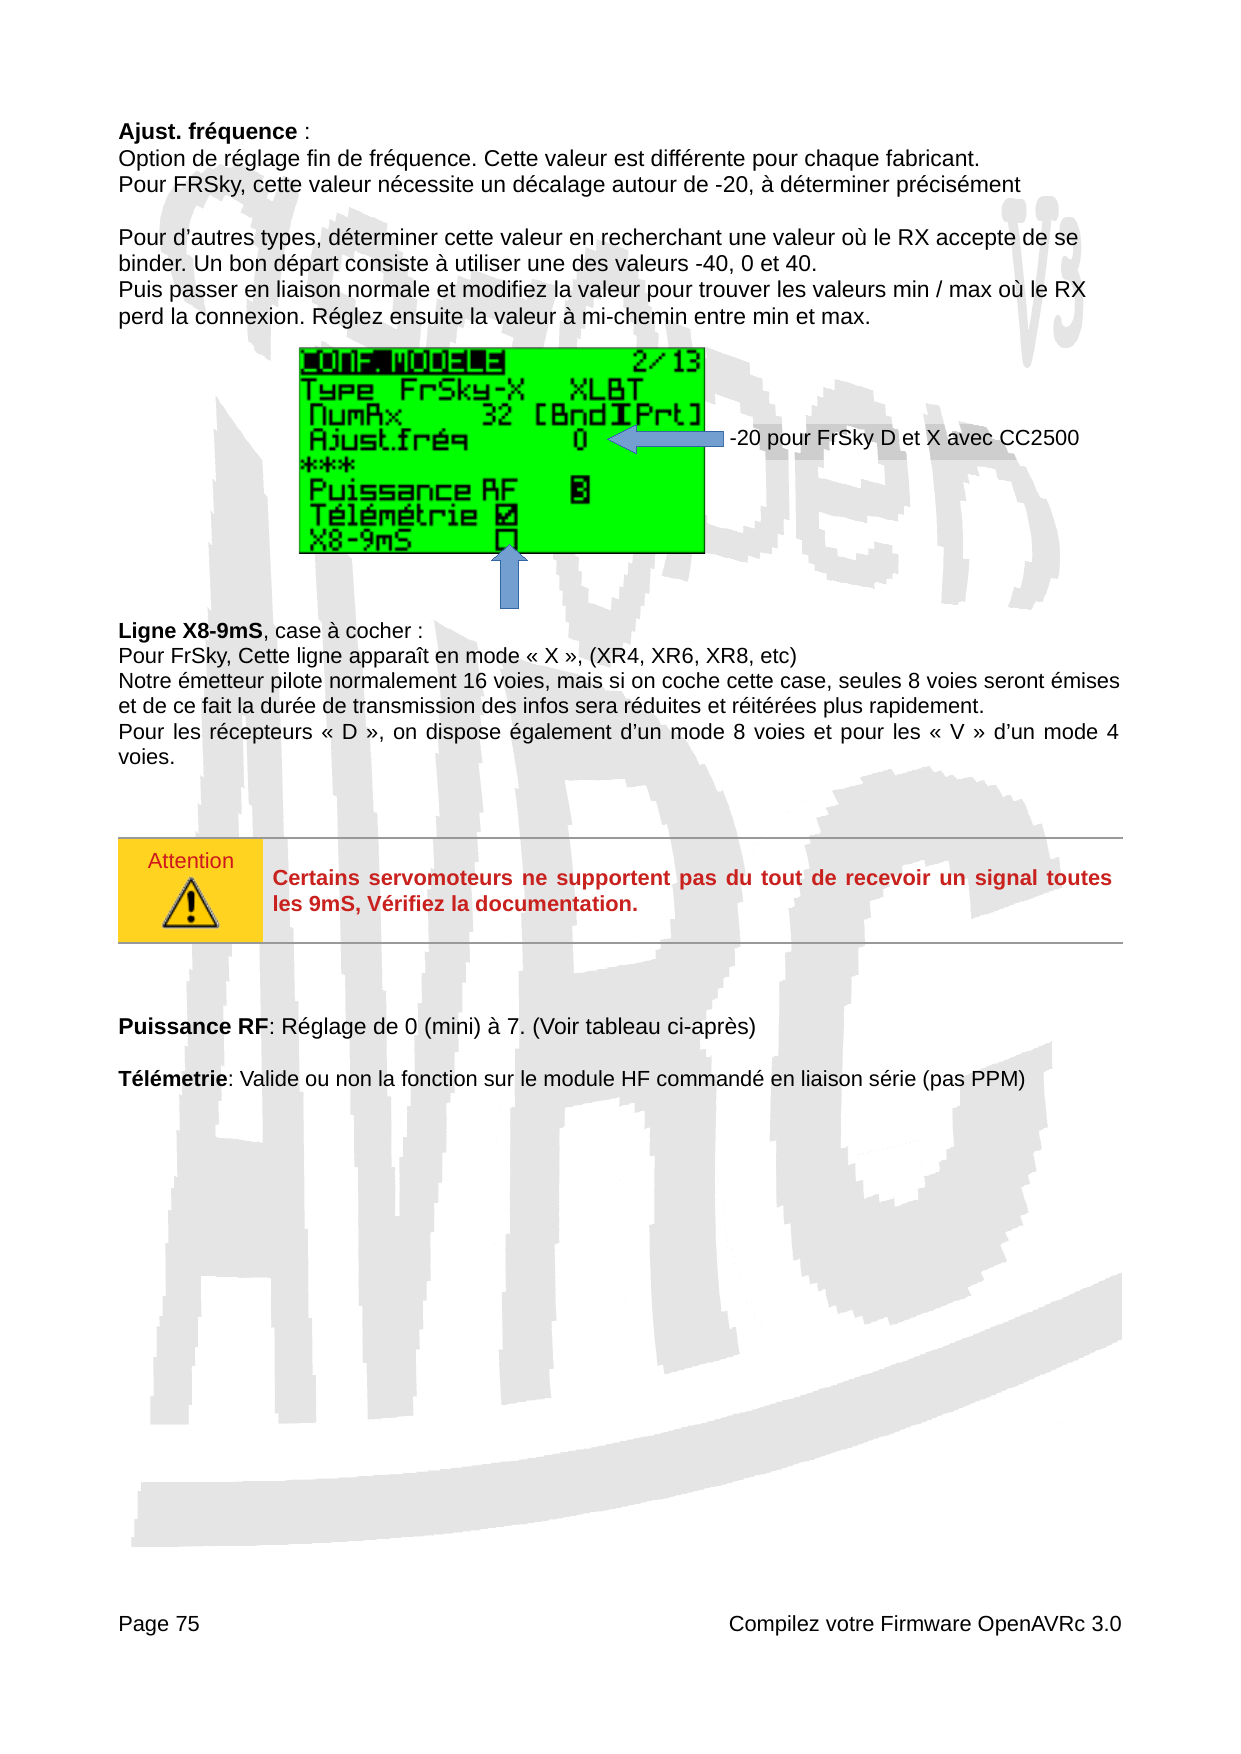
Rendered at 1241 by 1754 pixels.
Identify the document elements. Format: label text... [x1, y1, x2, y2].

picture [158, 873, 224, 933]
text Pour les récepteurs « D », on dispose également d’un mode 8 voies et pour les « V » d’un mode 4 voies. [118, 718, 1122, 769]
text Puissance RF: Réglage de 0 (mini) à 7. (Voir tableau ci-après) [118, 1013, 1122, 1039]
text Option de réglage fin de fréquence. Cette valeur est différente pour chaque fabricant. [118, 144, 1122, 171]
text Ligne X8-9mS, case à cocher : [118, 618, 1122, 643]
text Pour d’autres types, déterminer cette valeur en recherchant une valeur où le RX accepte de se binder. Un bon départ consiste à utiliser une des valeurs -40, 0 et 40. Puis passer en liaison normale et modifiez la valeur pour trouver les valeurs min / max où le RX perd la connexion. Réglez ensuite la valeur à mi-chemin entre min et max. [118, 223, 1122, 329]
text Pour FrSky, Cette ligne apparaît en mode « X », (XR4, XR6, XR8, etc) [118, 643, 1122, 668]
table_header Attention [118, 839, 263, 942]
text Ajust. fréquence : [118, 118, 1122, 144]
text Télémetrie: Valide ou non la fonction sur le module HF commandé en liaison série (pas PPM) [118, 1066, 1122, 1091]
picture [298, 347, 705, 554]
table_header Certains servomoteurs ne supportent pas du tout de recevoir un signal toutes les 9mS, Vérifiez la documentation. [264, 839, 1122, 942]
text Pour FRSky, cette valeur nécessite un décalage autour de -20, à déterminer précisément [118, 171, 1122, 197]
text Notre émetteur pilote normalement 16 voies, mais si on coche cette case, seules 8 voies seront émises et de ce fait la durée de transmission des infos sera réduites et réitérées plus rapidement. [118, 668, 1122, 718]
text -20 pour FrSky D et X avec CC2500 [723, 424, 1093, 450]
